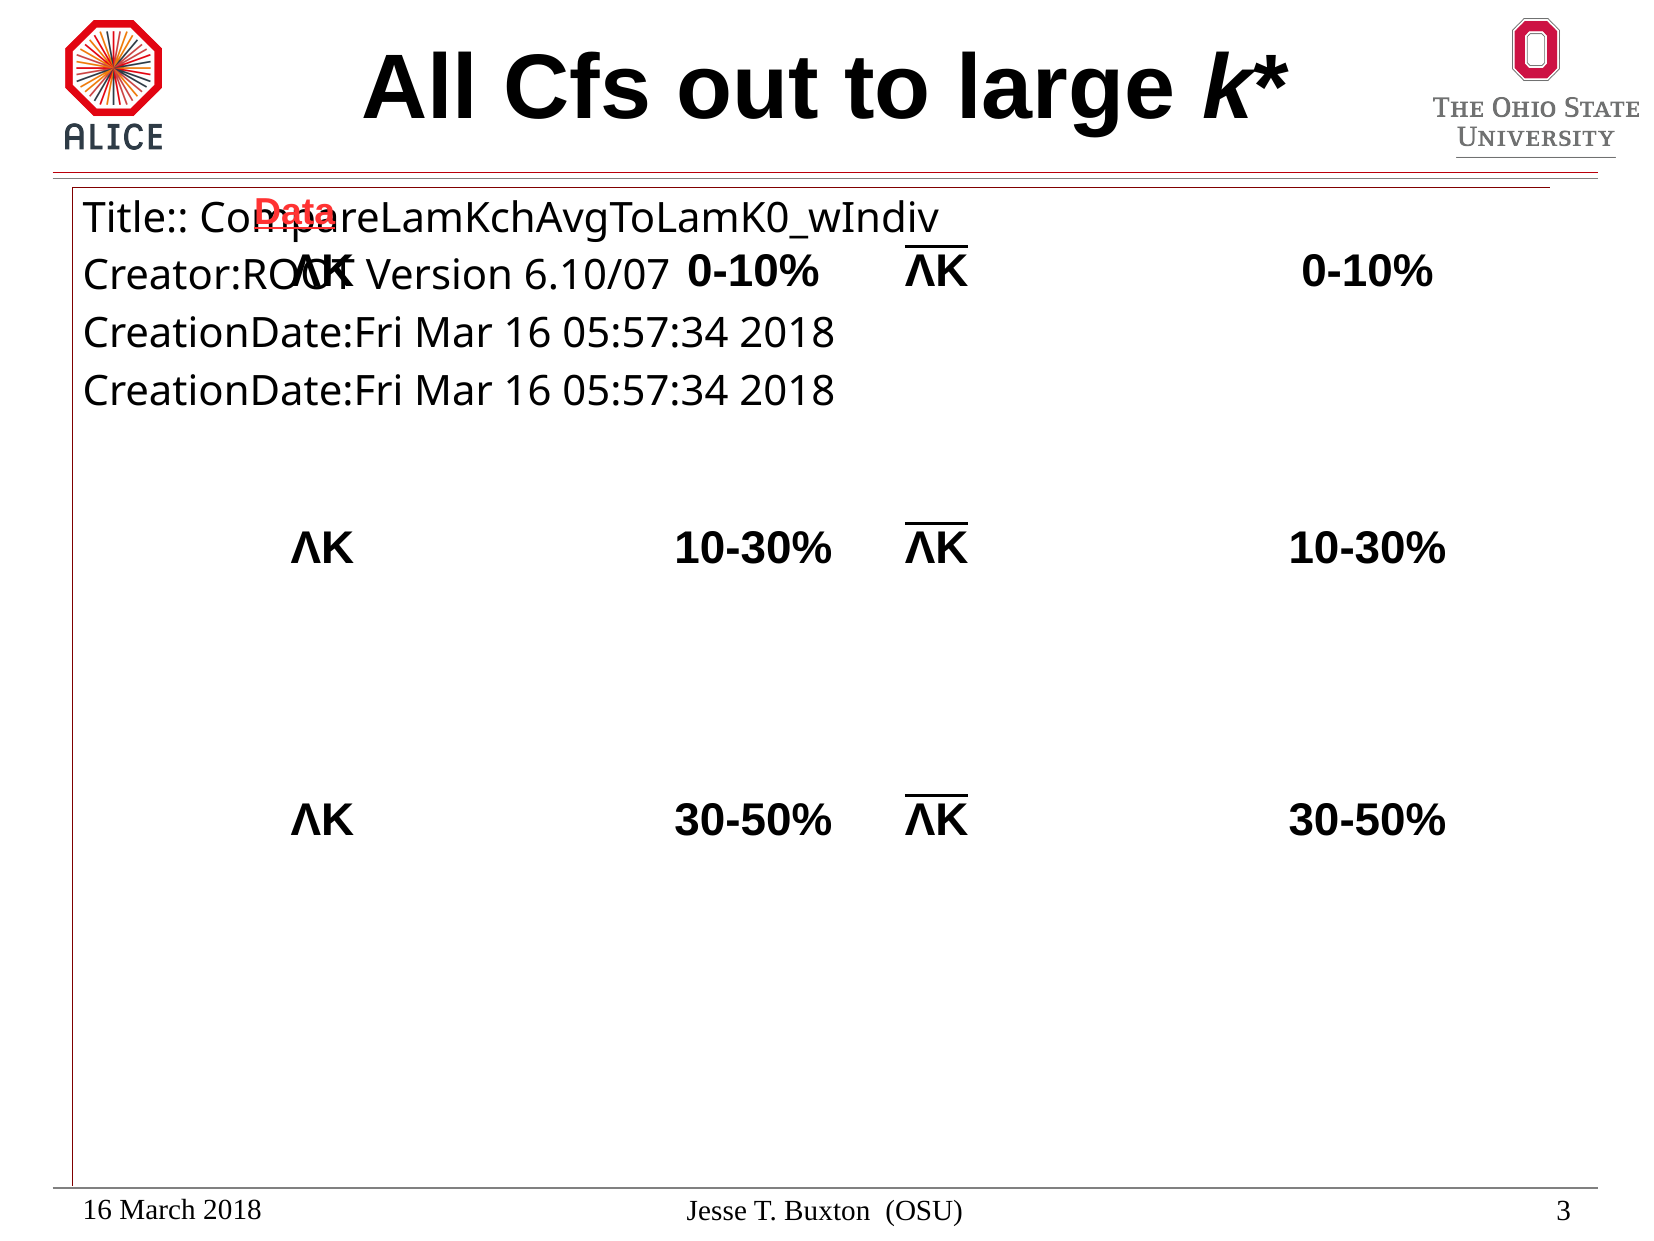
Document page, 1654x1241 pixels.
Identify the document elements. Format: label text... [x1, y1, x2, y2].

picture [65, 20, 137, 150]
text_box 10-30% [1267, 514, 1468, 582]
text_box ΛK [275, 237, 381, 310]
text_box ΛK [890, 514, 996, 587]
title All Cfs out to large k* [137, 1, 1513, 172]
text_box ΛK [890, 237, 996, 310]
text_box 0-10% [653, 237, 854, 304]
text_box 0-10% [1267, 237, 1468, 304]
picture [69, 184, 1550, 1186]
text_box ΛK [890, 786, 996, 859]
text_box 10-30% [653, 514, 854, 581]
text_box 30-50% [653, 786, 854, 853]
text_box Data [239, 183, 351, 241]
picture [1513, 5, 1642, 171]
text_box ΛK [275, 514, 381, 587]
text_box ΛK [275, 786, 381, 859]
text_box 30-50% [1267, 786, 1468, 853]
